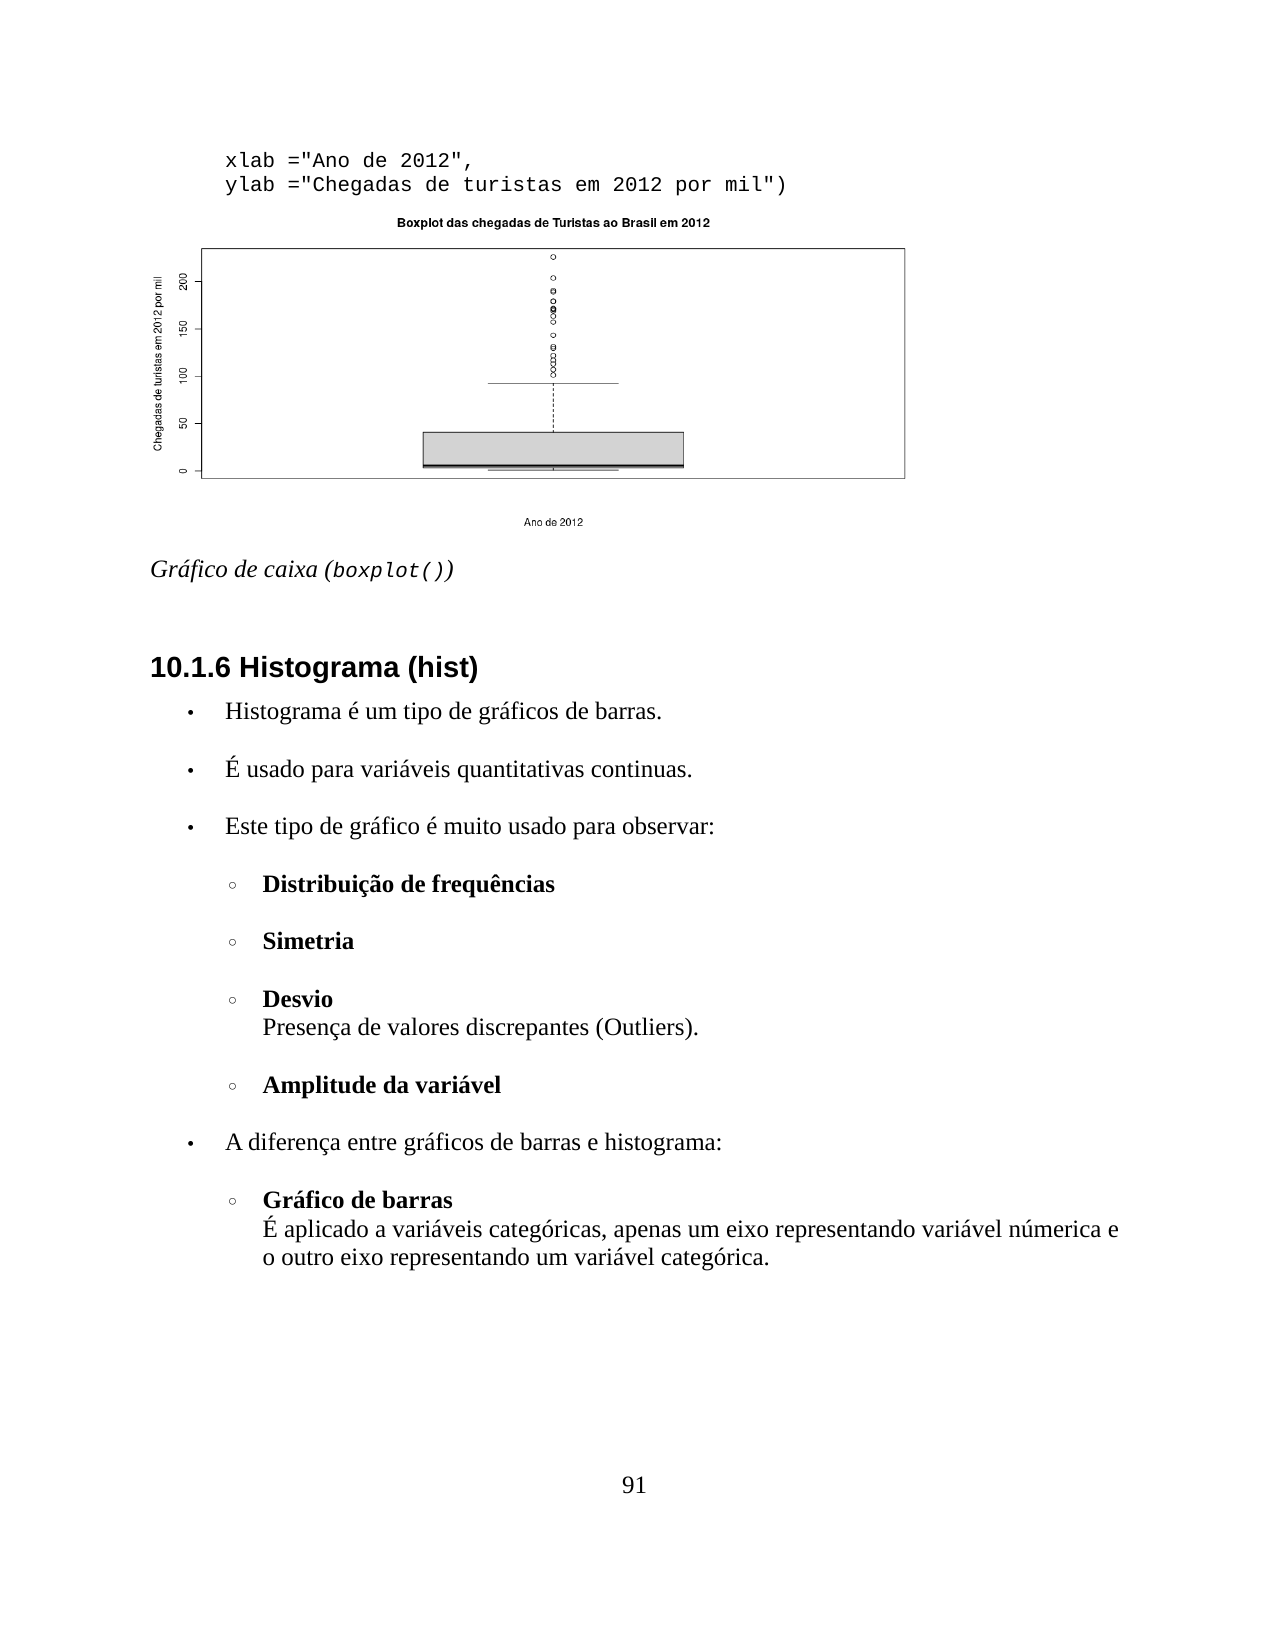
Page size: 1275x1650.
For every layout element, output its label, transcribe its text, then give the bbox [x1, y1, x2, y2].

list Gráfico de barras É aplicado a variáveis categóricas, apenas um eixo representando variável númerica e o outro eixo representando um variável categórica. [225, 1185, 1125, 1300]
list É usado para variáveis quantitativas continuas. [187, 754, 1125, 811]
list Simetria [225, 926, 1125, 984]
list Histograma é um tipo de gráficos de barras. [187, 696, 1125, 754]
list Desvio Presença de valores discrepantes (Outliers). [225, 984, 1125, 1070]
subtitle 10.1.6 Histograma (hist) [150, 650, 1125, 684]
list Distribuição de frequências [225, 869, 1125, 926]
list Amplitude da variável [225, 1070, 1125, 1127]
text Gráfico de caixa (boxplot()) [150, 554, 1125, 584]
text ylab ="Chegadas de turistas em 2012 por mil") [150, 174, 1125, 197]
list Este tipo de gráfico é muito usado para observar: [187, 811, 1125, 869]
list A diferença entre gráficos de barras e histograma: [187, 1127, 1125, 1185]
text xlab ="Ano de 2012", [150, 150, 1125, 174]
picture [150, 197, 930, 542]
